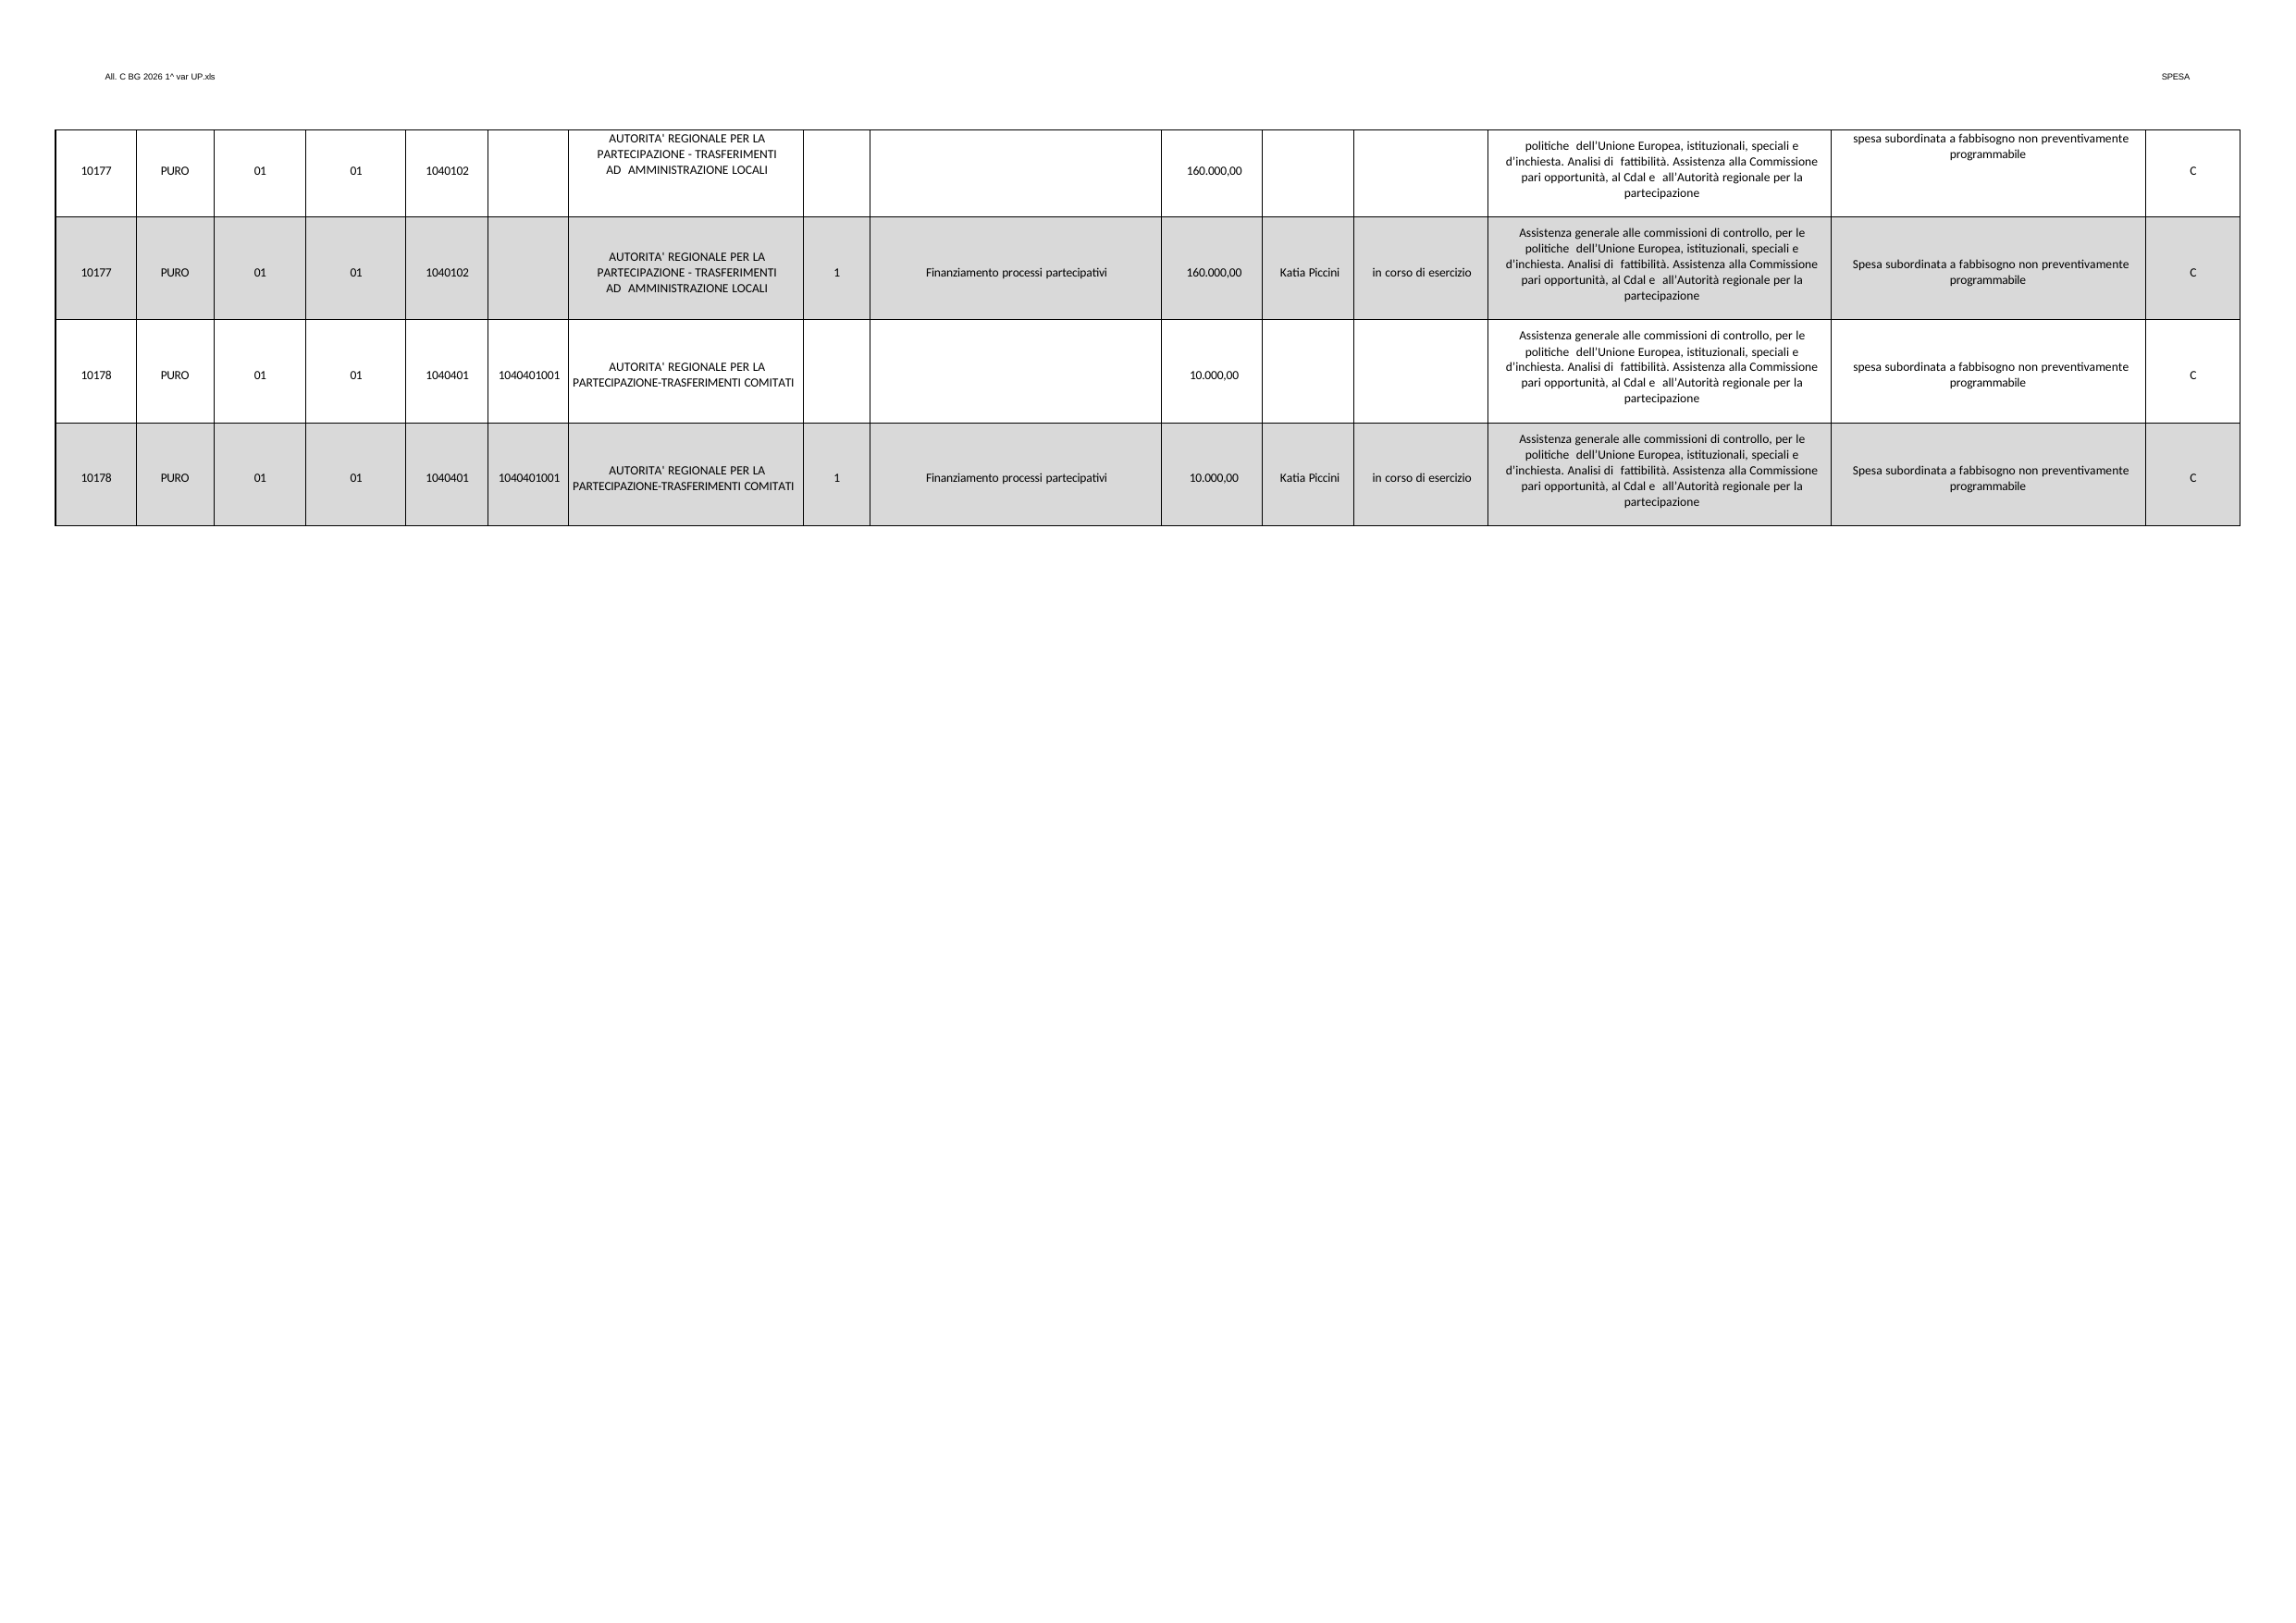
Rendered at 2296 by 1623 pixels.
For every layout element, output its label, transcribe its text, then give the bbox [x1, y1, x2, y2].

table_cell 01 [215, 217, 305, 319]
table_cell C [2146, 217, 2240, 319]
table_cell PURO [137, 217, 214, 319]
table_cell C [2146, 130, 2240, 216]
table_cell 10177 [56, 130, 136, 216]
table_cell C [2146, 320, 2240, 423]
table_cell 10.000,00 [1162, 320, 1262, 423]
table_cell [804, 130, 870, 216]
table_cell 01 [306, 320, 405, 423]
table_cell PURO [137, 424, 214, 525]
table_cell Spesa subordinata a fabbisogno non preventivamente programmabile [1832, 217, 2145, 319]
table_cell in corso di esercizio [1354, 217, 1487, 319]
table_cell Assistenza generale alle commissioni di controllo, per le politiche dell’Unione Europea, istituzionali, speciali e d’inchiesta. Analisi di fattibilità. Assistenza alla Commissione pari opportunità, al Cdal e all’Autorità regionale per la partecipazione [1488, 320, 1831, 423]
table_cell Finanziamento processi partecipativi [870, 424, 1161, 525]
table_cell 1040401001 [488, 424, 568, 525]
table_cell [804, 320, 870, 423]
table_cell 160.000,00 [1162, 130, 1262, 216]
table_cell 01 [306, 424, 405, 525]
table_cell [1263, 320, 1353, 423]
table_cell spesa subordinata a fabbisogno non preventivamente programmabile [1832, 320, 2145, 423]
table_cell AUTORITA' REGIONALE PER LA PARTECIPAZIONE - TRASFERIMENTI AD AMMINISTRAZIONE LOCALI [569, 130, 803, 216]
table_cell [870, 130, 1161, 216]
table_cell Assistenza generale alle commissioni di controllo, per le politiche dell’Unione Europea, istituzionali, speciali e d’inchiesta. Analisi di fattibilità. Assistenza alla Commissione pari opportunità, al Cdal e all’Autorità regionale per la partecipazione [1488, 424, 1831, 525]
table_cell [1354, 320, 1487, 423]
table_cell 160.000,00 [1162, 217, 1262, 319]
table_cell 01 [306, 130, 405, 216]
table_cell 1040401 [406, 320, 488, 423]
table_cell PURO [137, 130, 214, 216]
table_cell [1354, 130, 1487, 216]
table_cell politiche dell’Unione Europea, istituzionali, speciali e d’inchiesta. Analisi di fattibilità. Assistenza alla Commissione pari opportunità, al Cdal e all’Autorità regionale per la partecipazione [1488, 130, 1831, 216]
table_cell 10.000,00 [1162, 424, 1262, 525]
table_cell PURO [137, 320, 214, 423]
table_cell 01 [306, 217, 405, 319]
table_cell 1040102 [406, 217, 488, 319]
table_cell 1040102 [406, 130, 488, 216]
table_cell 1 [804, 424, 870, 525]
table_cell Spesa subordinata a fabbisogno non preventivamente programmabile [1832, 424, 2145, 525]
table_cell 10178 [56, 320, 136, 423]
table_cell Assistenza generale alle commissioni di controllo, per le politiche dell’Unione Europea, istituzionali, speciali e d’inchiesta. Analisi di fattibilità. Assistenza alla Commissione pari opportunità, al Cdal e all’Autorità regionale per la partecipazione [1488, 217, 1831, 319]
table_cell Katia Piccini [1263, 424, 1353, 525]
table_cell spesa subordinata a fabbisogno non preventivamente programmabile [1832, 130, 2145, 216]
table_cell Finanziamento processi partecipativi [870, 217, 1161, 319]
table_cell [870, 320, 1161, 423]
table_cell AUTORITA' REGIONALE PER LA PARTECIPAZIONE - TRASFERIMENTI AD AMMINISTRAZIONE LOCALI [569, 217, 803, 319]
table_cell [488, 130, 568, 216]
table_cell 01 [215, 424, 305, 525]
table_cell 01 [215, 320, 305, 423]
table_cell 1040401 [406, 424, 488, 525]
table_cell in corso di esercizio [1354, 424, 1487, 525]
table_cell 01 [215, 130, 305, 216]
table_cell [1263, 130, 1353, 216]
table_cell 10177 [56, 217, 136, 319]
table_cell AUTORITA' REGIONALE PER LA PARTECIPAZIONE-TRASFERIMENTI COMITATI [569, 424, 803, 525]
table_cell 10178 [56, 424, 136, 525]
table_cell [488, 217, 568, 319]
table_cell C [2146, 424, 2240, 525]
table_cell 1 [804, 217, 870, 319]
table_cell 1040401001 [488, 320, 568, 423]
table_cell AUTORITA' REGIONALE PER LA PARTECIPAZIONE-TRASFERIMENTI COMITATI [569, 320, 803, 423]
table_cell Katia Piccini [1263, 217, 1353, 319]
